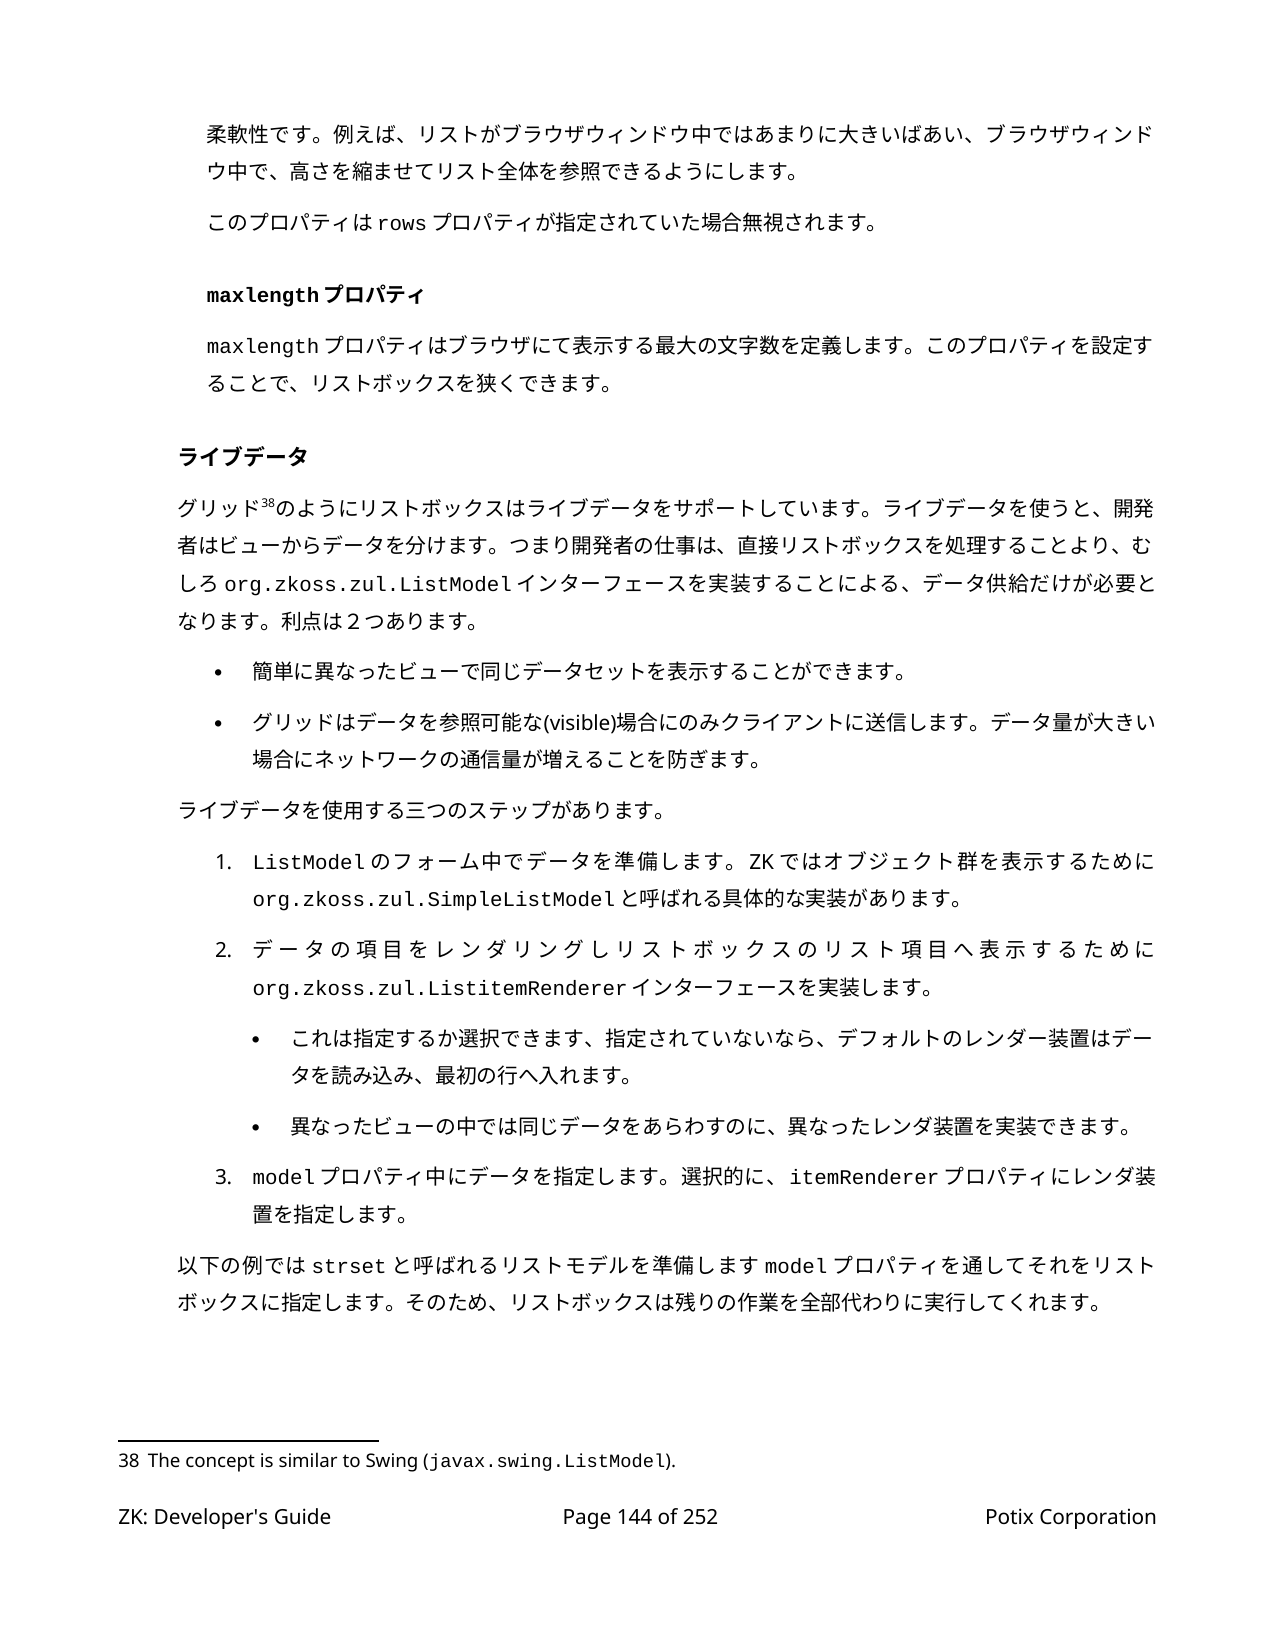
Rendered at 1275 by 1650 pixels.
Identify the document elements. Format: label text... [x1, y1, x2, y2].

list modelプロパティ中にデータを指定します。選択的に、itemRendererプロパティにレンダ装置を指定します。 [215, 1161, 1157, 1228]
subtitle maxlengthプロパティ [207, 279, 1157, 309]
text このプロパティはrowsプロパティが指定されていた場合無視されます。 [207, 206, 1157, 236]
text ライブデータを使用する三つのステップがあります。 [177, 794, 1157, 824]
text The concept is similar to Swing (javax.swing.ListModel). [118, 1447, 1157, 1473]
list グリッドはデータを参照可能な(visible)場合にのみクライアントに送信します。データ量が大きい場合にネットワークの通信量が増えることを防ぎます。 [215, 706, 1157, 774]
subtitle ライブデータ [177, 440, 1157, 472]
list データの項目をレンダリングしリストボックスのリスト項目へ表示するためにorg.zkoss.zul.ListitemRendererインターフェースを実装します。 [215, 934, 1157, 1001]
text 柔軟性です。例えば、リストがブラウザウィンドウ中ではあまりに大きいばあい、ブラウザウィンドウ中で、高さを縮ませてリスト全体を参照できるようにします。 [207, 118, 1157, 186]
list これは指定するか選択できます、指定されていないなら、デフォルトのレンダー装置はデータを読み込み、最初の行へ入れます。 [252, 1022, 1157, 1089]
list ListModelのフォーム中でデータを準備します。ZKではオブジェクト群を表示するためにorg.zkoss.zul.SimpleListModelと呼ばれる具体的な実装があります。 [215, 845, 1157, 913]
list 簡単に異なったビューで同じデータセットを表示することができます。 [215, 656, 1157, 686]
text 以下の例ではstrsetと呼ばれるリストモデルを準備しますmodelプロパティを通してそれをリストボックスに指定します。そのため、リストボックスは残りの作業を全部代わりに実行してくれます。 [177, 1249, 1157, 1317]
text グリッドのようにリストボックスはライブデータをサポートしています。ライブデータを使うと、開発者はビューからデータを分けます。つまり開発者の仕事は、直接リストボックスを処理することより、むしろorg.zkoss.zul.ListModelインターフェースを実装することによる、データ供給だけが必要となります。利点は２つあります。 [177, 492, 1157, 635]
list 異なったビューの中では同じデータをあらわすのに、異なったレンダ装置を実装できます。 [252, 1110, 1157, 1140]
text maxlengthプロパティはブラウザにて表示する最大の文字数を定義します。このプロパティを設定することで、リストボックスを狭くできます。 [207, 330, 1157, 397]
